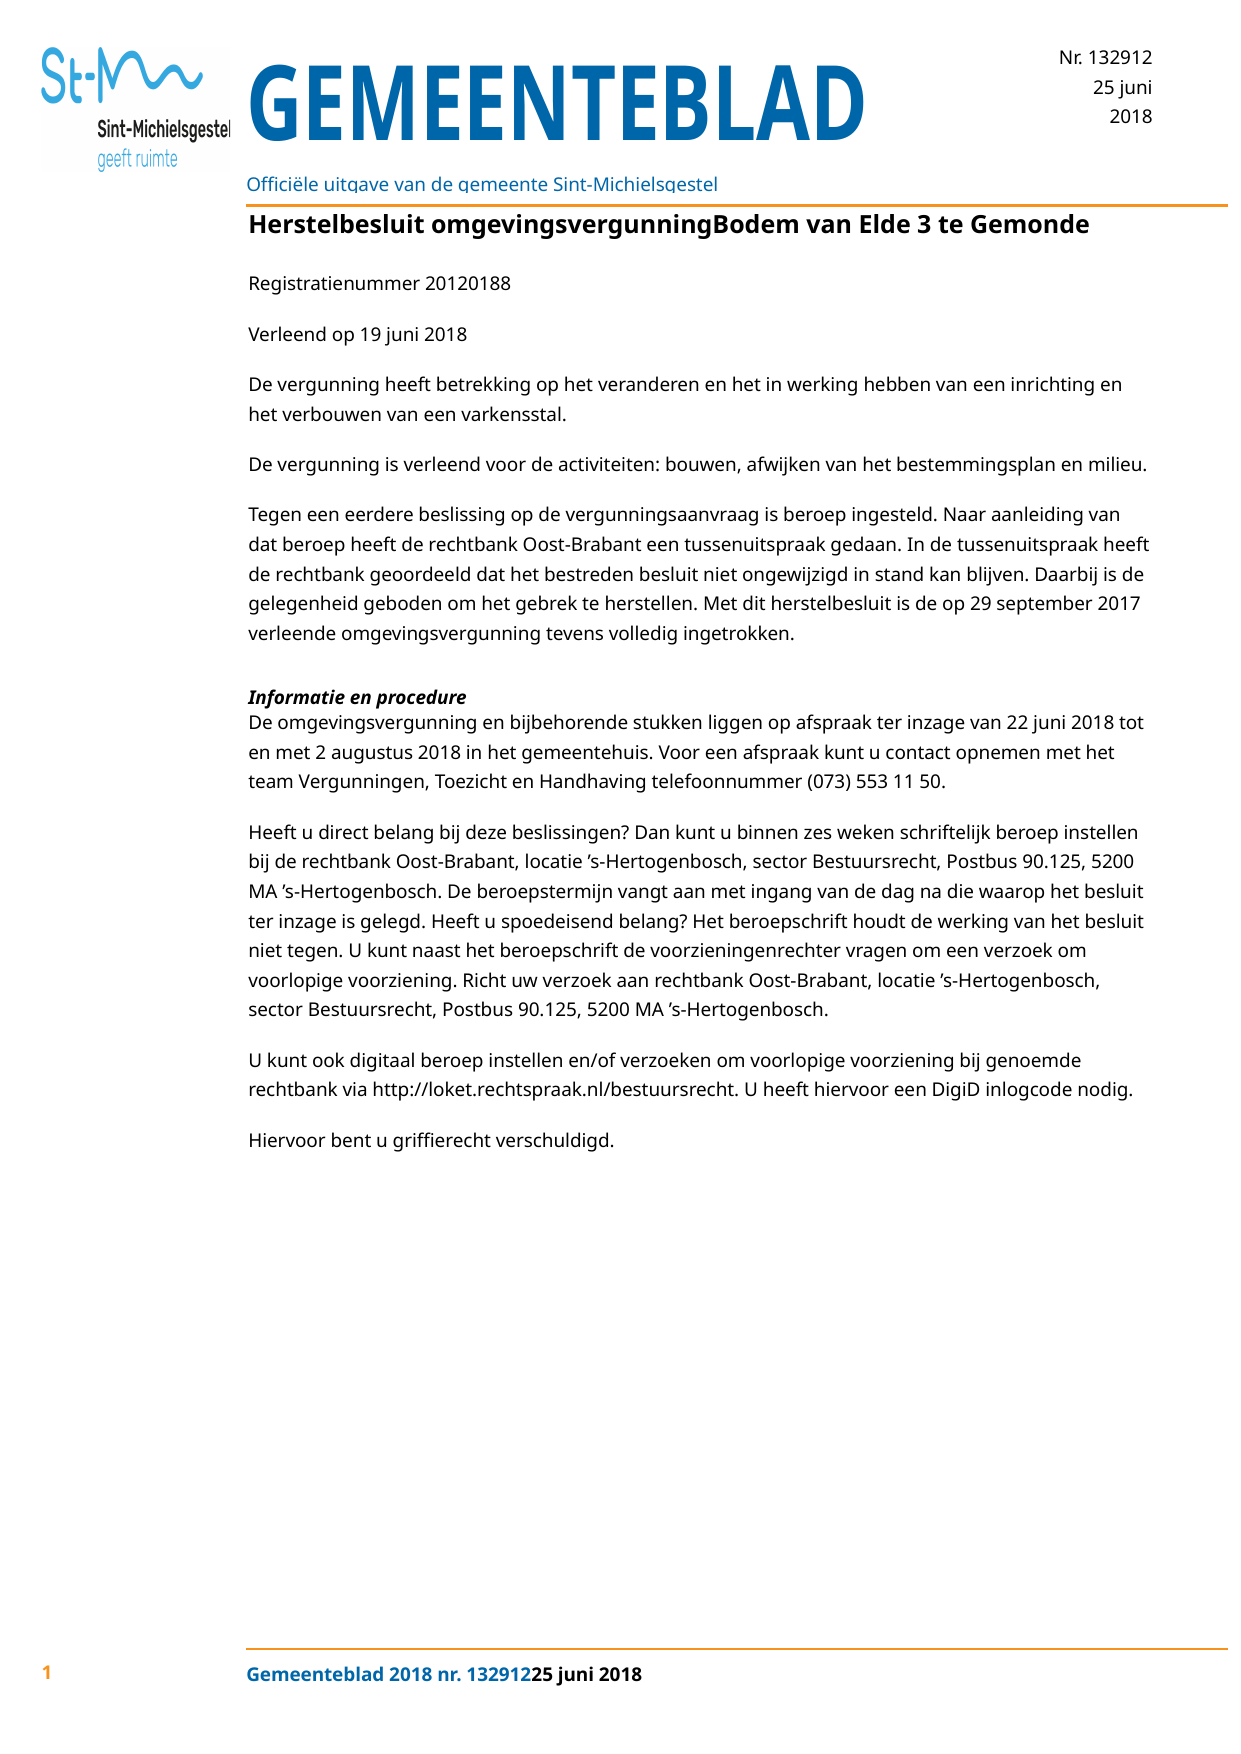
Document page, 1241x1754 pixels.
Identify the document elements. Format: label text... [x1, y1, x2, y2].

text Hiervoor bent u griffierecht verschuldigd. [248, 1127, 1152, 1153]
picture [41, 47, 231, 172]
text Tegen een eerdere beslissing op de vergunningsaanvraag is beroep ingesteld. Naar aanleiding van dat beroep heeft de rechtbank Oost-Brabant een tussenuitspraak gedaan. In de tussenuitspraak heeft de rechtbank geoordeeld dat het bestreden besluit niet ongewijzigd in stand kan blijven. Daarbij is de gelegenheid geboden om het gebrek te herstellen. Met dit herstelbesluit is de op 29 september 2017 verleende omgevingsvergunning tevens volledig ingetrokken. [248, 502, 1152, 646]
text De vergunning heeft betrekking op het veranderen en het in werking hebben van een inrichting en het verbouwen van een varkensstal. [248, 371, 1152, 426]
text De vergunning is verleend voor de activiteiten: bouwen, afwijken van het bestemmingsplan en milieu. [248, 451, 1152, 477]
text Informatie en procedure [248, 684, 1152, 709]
text U kunt ook digitaal beroep instellen en/of verzoeken om voorlopige voorziening bij genoemde rechtbank via http://loket.rechtspraak.nl/bestuursrecht. U heeft hiervoor een DigiD inlogcode nodig. [248, 1047, 1152, 1102]
text Heeft u direct belang bij deze beslissingen? Dan kunt u binnen zes weken schriftelijk beroep instellen bij de rechtbank Oost-Brabant, locatie ’s-Hertogenbosch, sector Bestuursrecht, Postbus 90.125, 5200 MA ’s-Hertogenbosch. De beroepstermijn vangt aan met ingang van de dag na die waarop het besluit ter inzage is gelegd. Heeft u spoedeisend belang? Het beroepschrift houdt de werking van het besluit niet tegen. U kunt naast het beroepschrift de voorzieningenrechter vragen om een verzoek om voorlopige voorziening. Richt uw verzoek aan rechtbank Oost-Brabant, locatie ’s-Hertogenbosch, sector Bestuursrecht, Postbus 90.125, 5200 MA ’s-Hertogenbosch. [248, 819, 1152, 1022]
text Verleend op 19 juni 2018 [248, 321, 1152, 346]
text Registratienummer 20120188 [248, 270, 1152, 296]
text De omgevingsvergunning en bijbehorende stukken liggen op afspraak ter inzage van 22 juni 2018 tot en met 2 augustus 2018 in het gemeentehuis. Voor een afspraak kunt u contact opnemen met het team Vergunningen, Toezicht en Handhaving telefoonnummer (073) 553 11 50. [248, 709, 1152, 794]
text Herstelbesluit omgevingsvergunningBodem van Elde 3 te Gemonde [248, 207, 1152, 241]
